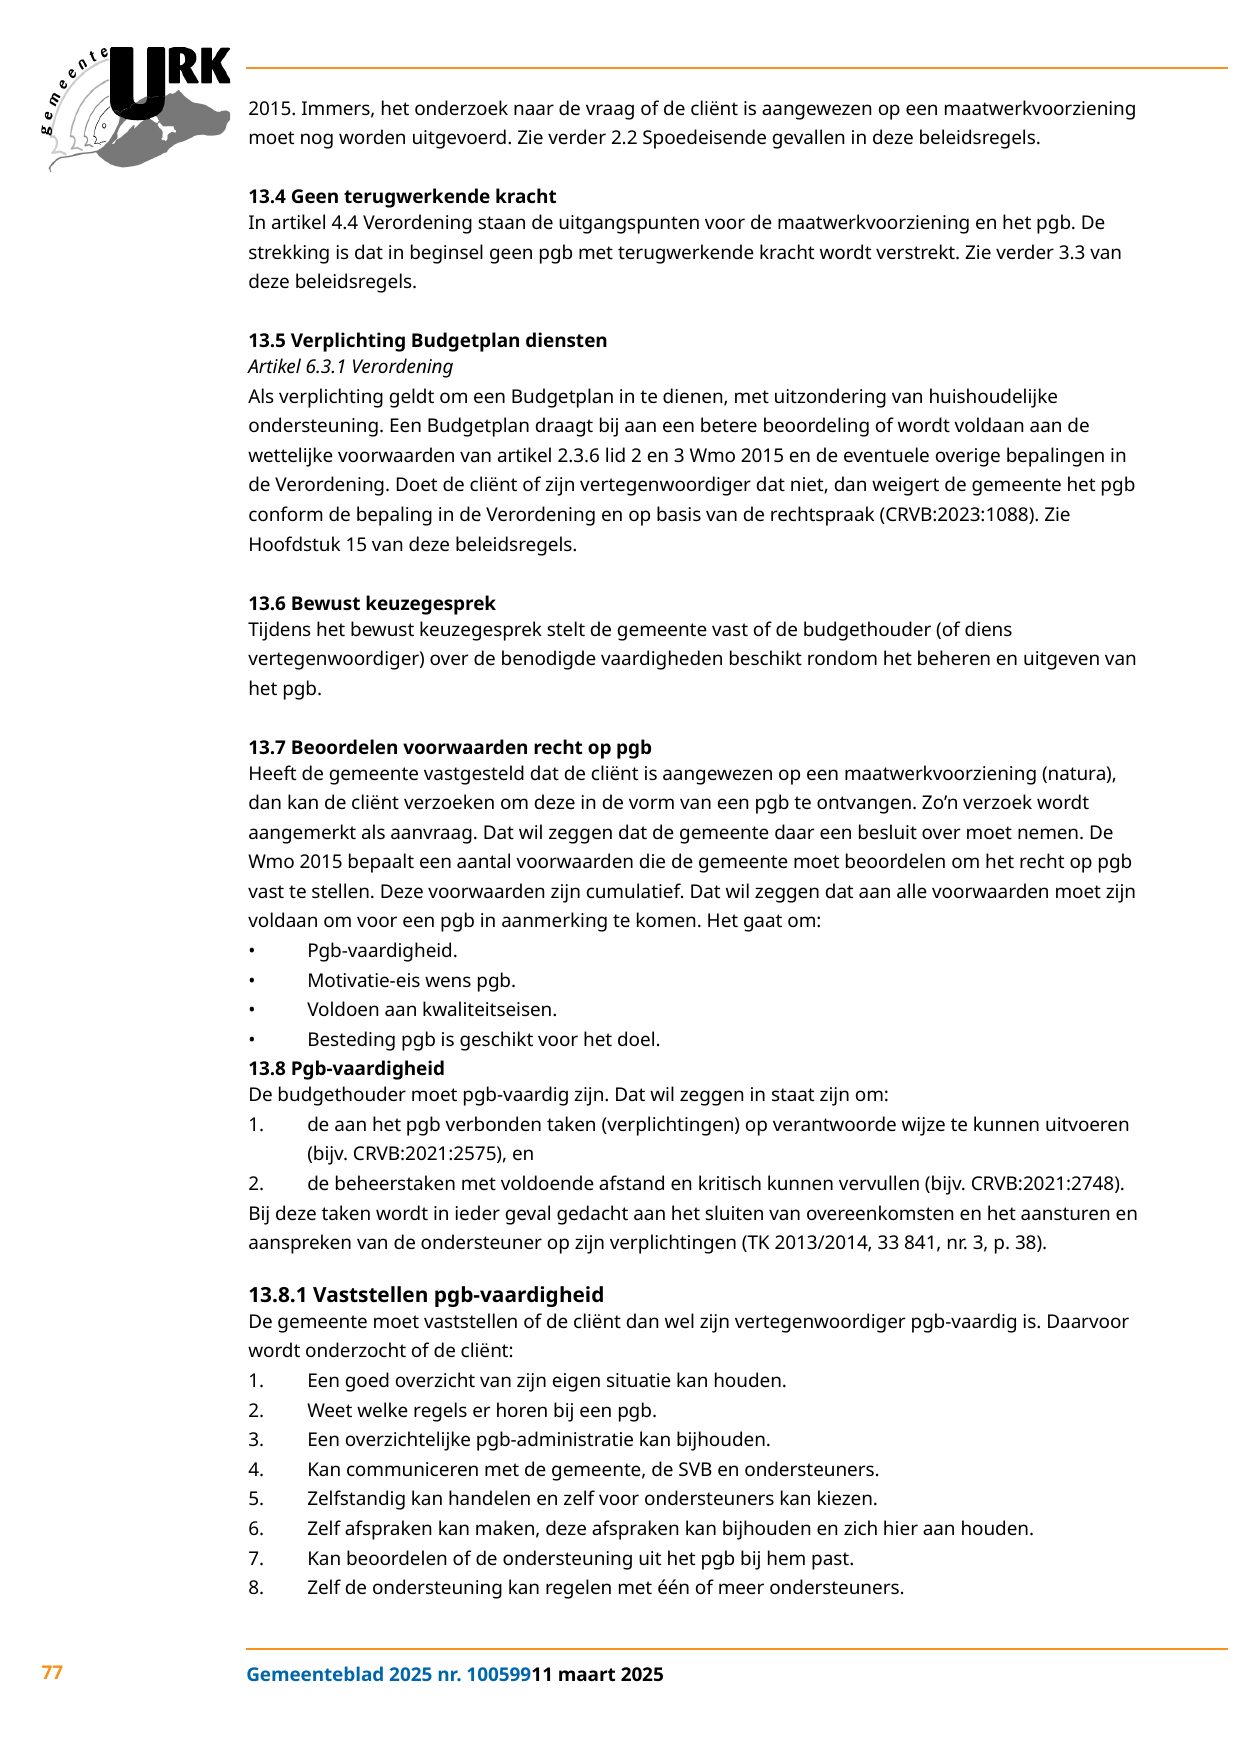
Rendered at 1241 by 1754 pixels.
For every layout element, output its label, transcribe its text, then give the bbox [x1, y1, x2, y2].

picture [41, 47, 231, 172]
list de beheerstaken met voldoende afstand en kritisch kunnen vervullen (bijv. CRVB:2021:2748). [248, 1170, 1152, 1196]
list Een goed overzicht van zijn eigen situatie kan houden. [248, 1367, 1152, 1393]
text 2015. Immers, het onderzoek naar de vraag of de cliënt is aangewezen op een maatwerkvoorziening moet nog worden uitgevoerd. Zie verder 2.2 Spoedeisende gevallen in deze beleidsregels. [248, 95, 1152, 150]
list Kan beoordelen of de ondersteuning uit het pgb bij hem past. [248, 1545, 1152, 1571]
text Tijdens het bewust keuzegesprek stelt de gemeente vast of de budgethouder (of diens vertegenwoordiger) over de benodigde vaardigheden beschikt rondom het beheren en uitgeven van het pgb. [248, 616, 1152, 701]
list Zelf afspraken kan maken, deze afspraken kan bijhouden en zich hier aan houden. [248, 1515, 1152, 1541]
list Zelfstandig kan handelen en zelf voor ondersteuners kan kiezen. [248, 1486, 1152, 1511]
list Een overzichtelijke pgb-administratie kan bijhouden. [248, 1426, 1152, 1452]
list Zelf de ondersteuning kan regelen met één of meer ondersteuners. [248, 1574, 1152, 1600]
text De budgethouder moet pgb-vaardig zijn. Dat wil zeggen in staat zijn om: [248, 1081, 1152, 1107]
text 13.6 Bewust keuzegesprek [248, 590, 1152, 616]
list Weet welke regels er horen bij een pgb. [248, 1397, 1152, 1423]
text In artikel 4.4 Verordening staan de uitgangspunten voor de maatwerkvoorziening en het pgb. De strekking is dat in beginsel geen pgb met terugwerkende kracht wordt verstrekt. Zie verder 3.3 van deze beleidsregels. [248, 209, 1152, 294]
text Heeft de gemeente vastgesteld dat de cliënt is aangewezen op een maatwerkvoorziening (natura), dan kan de cliënt verzoeken om deze in de vorm van een pgb te ontvangen. Zo’n verzoek wordt aangemerkt als aanvraag. Dat wil zeggen dat de gemeente daar een besluit over moet nemen. De Wmo 2015 bepaalt een aantal voorwaarden die de gemeente moet beoordelen om het recht op pgb vast te stellen. Deze voorwaarden zijn cumulatief. Dat wil zeggen dat aan alle voorwaarden moet zijn voldaan om voor een pgb in aanmerking te komen. Het gaat om: [248, 760, 1152, 933]
text 13.7 Beoordelen voorwaarden recht op pgb [248, 734, 1152, 760]
list de aan het pgb verbonden taken (verplichtingen) op verantwoorde wijze te kunnen uitvoeren (bijv. CRVB:2021:2575), en [248, 1111, 1152, 1166]
text Artikel 6.3.1 Verordening [248, 353, 1152, 379]
text 13.5 Verplichting Budgetplan diensten [248, 328, 1152, 353]
text De gemeente moet vaststellen of de cliënt dan wel zijn vertegenwoordiger pgb-vaardig is. Daarvoor wordt onderzocht of de cliënt: [248, 1308, 1152, 1363]
text 13.8 Pgb-vaardigheid [248, 1056, 1152, 1081]
list Voldoen aan kwaliteitseisen. [248, 996, 1152, 1022]
list Motivatie-eis wens pgb. [248, 967, 1152, 993]
text Als verplichting geldt om een Budgetplan in te dienen, met uitzondering van huishoudelijke ondersteuning. Een Budgetplan draagt bij aan een betere beoordeling of wordt voldaan aan de wettelijke voorwaarden van artikel 2.3.6 lid 2 en 3 Wmo 2015 en de eventuele overige bepalingen in de Verordening. Doet de cliënt of zijn vertegenwoordiger dat niet, dan weigert de gemeente het pgb conform de bepaling in de Verordening en op basis van de rechtspraak (CRVB:2023:1088). Zie Hoofdstuk 15 van deze beleidsregels. [248, 383, 1152, 557]
list Kan communiceren met de gemeente, de SVB en ondersteuners. [248, 1456, 1152, 1482]
text 13.4 Geen terugwerkende kracht [248, 183, 1152, 209]
list Pgb-vaardigheid. [248, 937, 1152, 963]
list Besteding pgb is geschikt voor het doel. [248, 1026, 1152, 1052]
text 13.8.1 Vaststellen pgb-vaardigheid [248, 1280, 1152, 1308]
text Bij deze taken wordt in ieder geval gedacht aan het sluiten van overeenkomsten en het aansturen en aanspreken van de ondersteuner op zijn verplichtingen (TK 2013/2014, 33 841, nr. 3, p. 38). [248, 1200, 1152, 1255]
